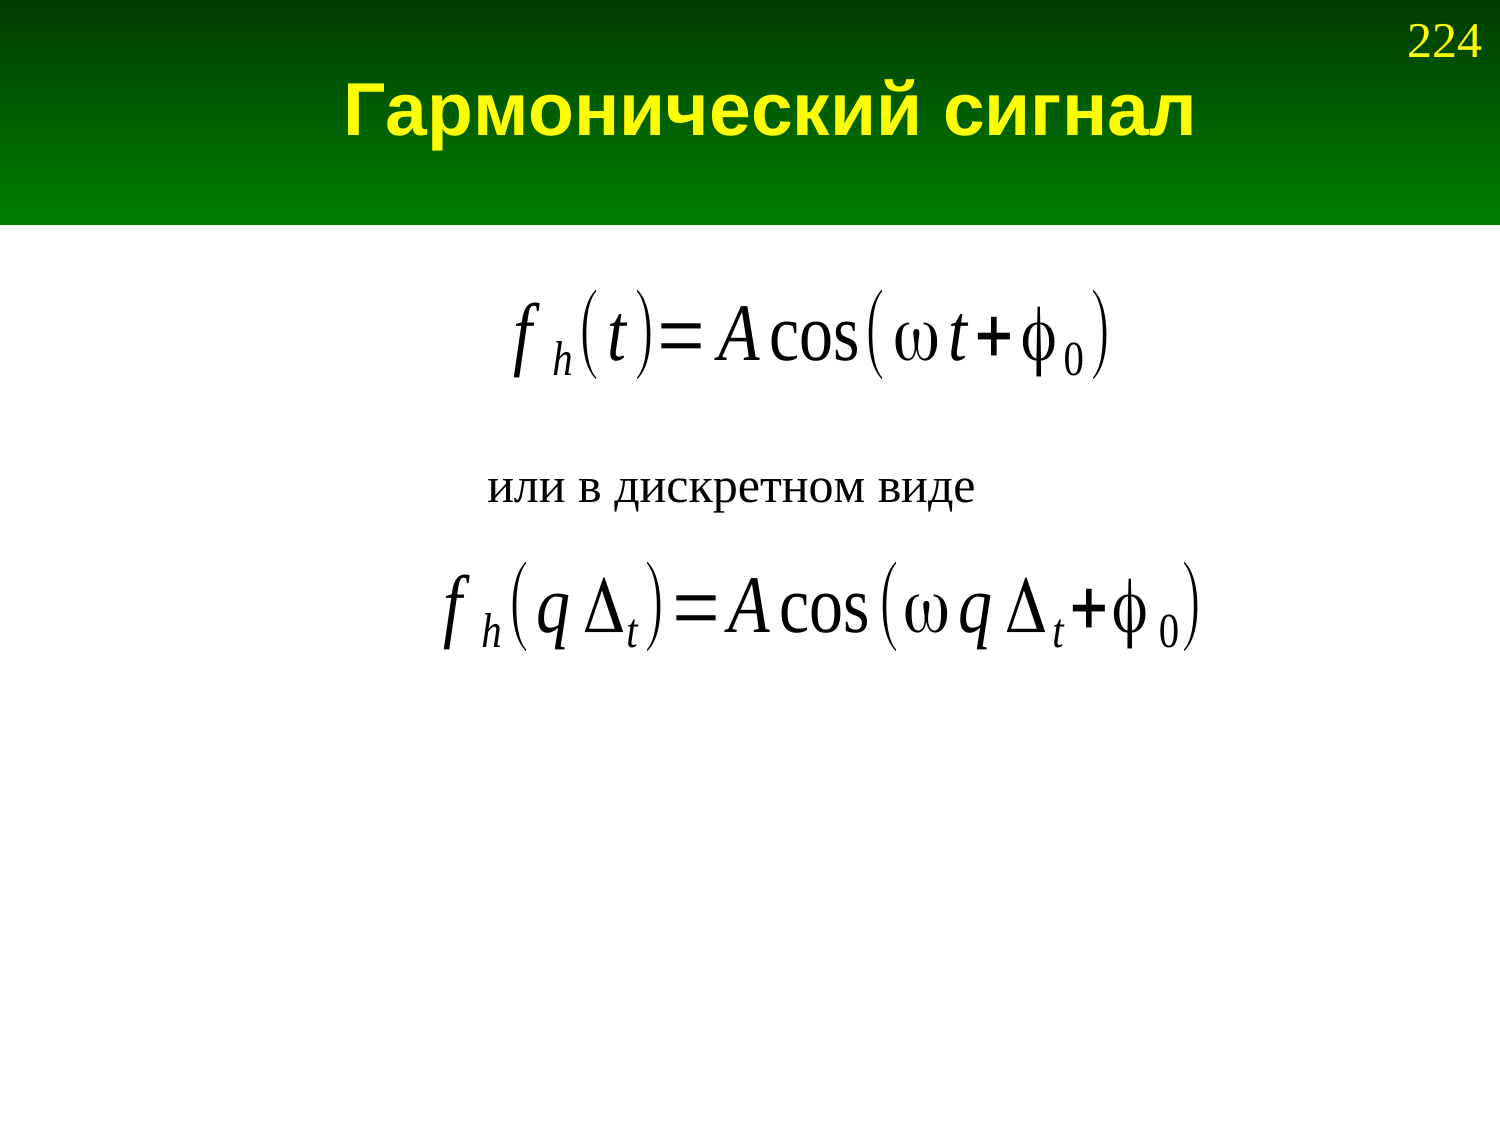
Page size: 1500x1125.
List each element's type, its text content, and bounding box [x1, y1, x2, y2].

chart [413, 555, 1221, 661]
chart [484, 283, 1128, 389]
title Гармонический сигнал [100, 7, 1441, 204]
text_box или в дискретном виде [472, 444, 991, 520]
